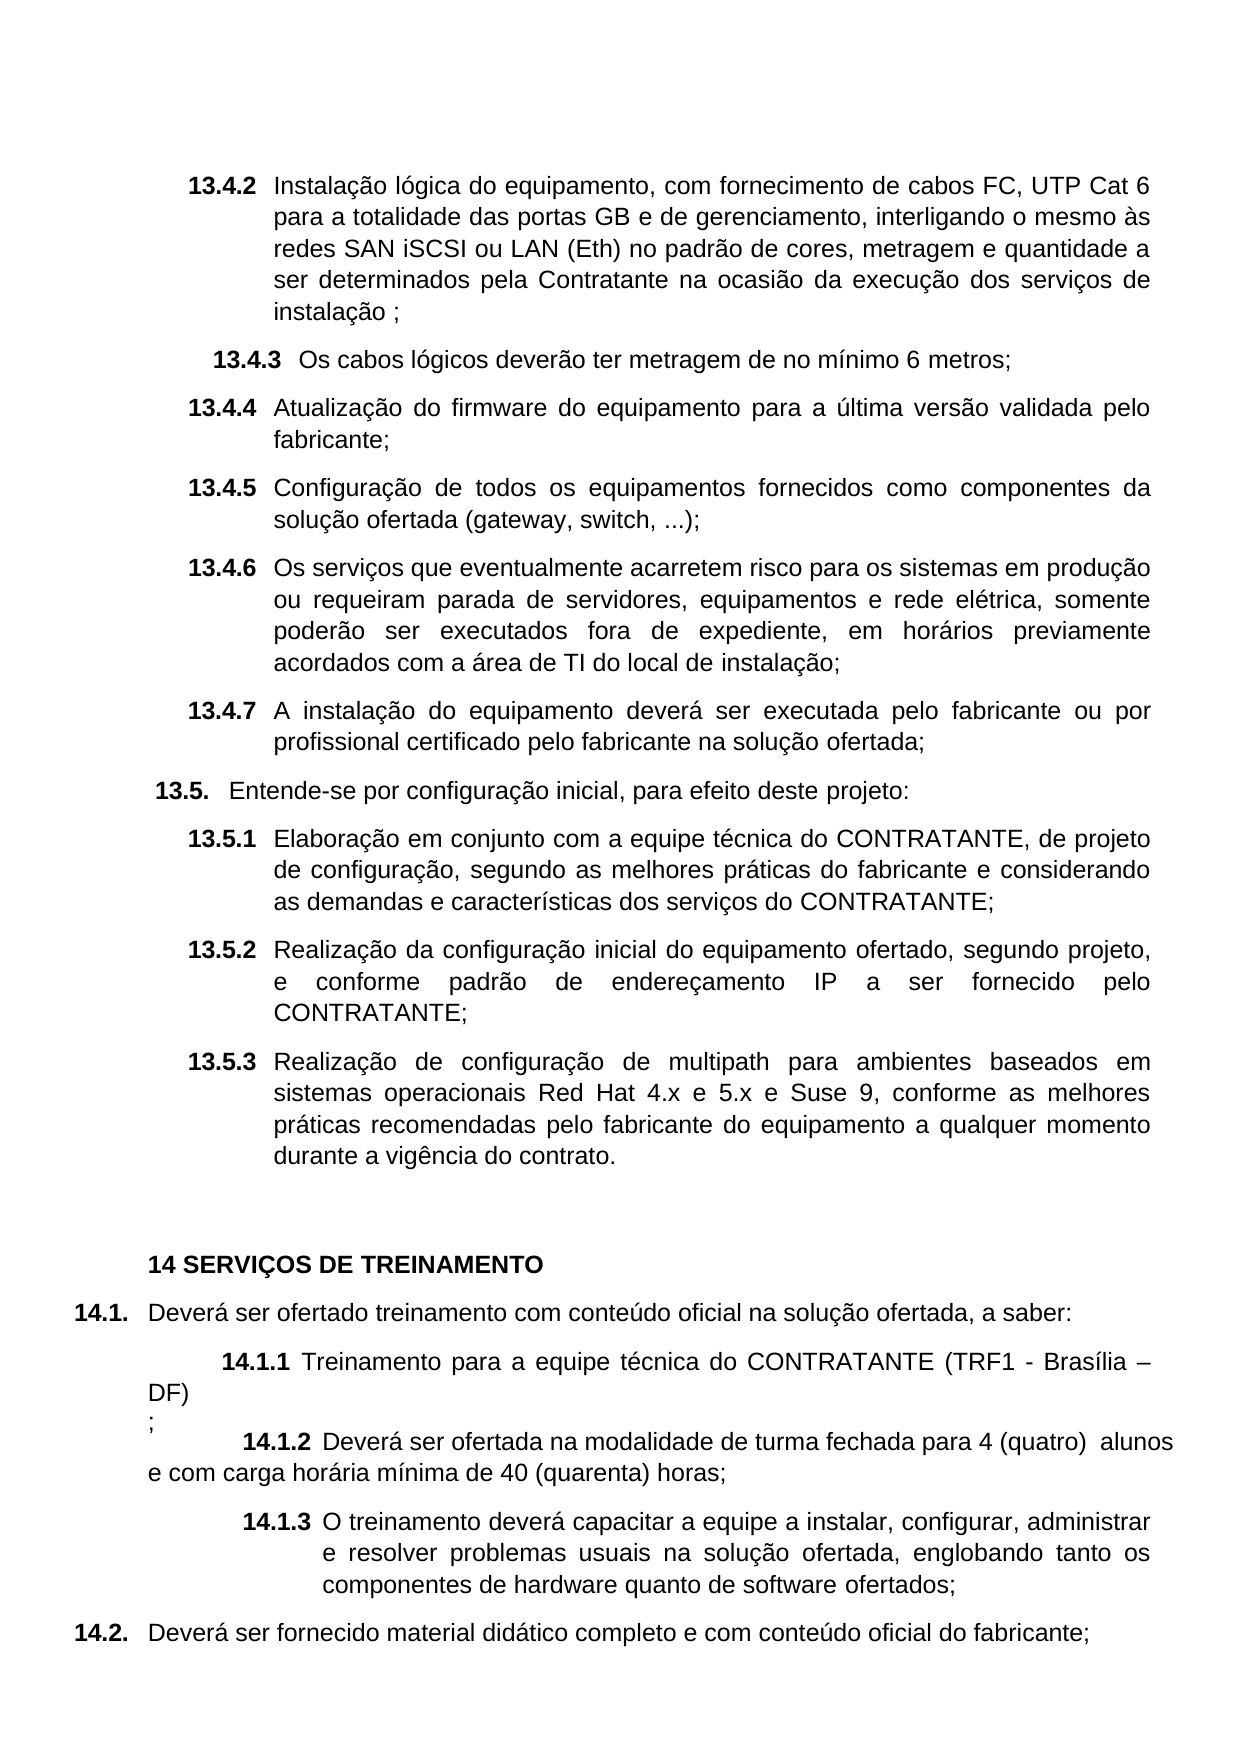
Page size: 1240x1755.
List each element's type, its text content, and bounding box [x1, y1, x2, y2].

list Os cabos lógicos deverão ter metragem de no mínimo 6 metros; [246, 345, 1202, 374]
list O treinamento deverá capacitar a equipe a instalar, configurar, administrar e resolver problemas usuais na solução ofertada, englobando tanto os componentes de hardware quanto de software ofertados; [242, 1507, 1152, 1598]
list Entende-se por configuração inicial, para efeito deste projeto: [177, 776, 1202, 804]
list Deverá ser ofertada na modalidade de turma fechada para 4 (quatro) alunos [242, 1427, 1202, 1455]
list Realização de configuração de multipath para ambientes baseados em sistemas operacionais Red Hat 4.x e 5.x e Suse 9, conforme as melhores práticas recomendadas pelo fabricante do equipamento a qualquer momento durante a vigência do contrato. [221, 1047, 1152, 1170]
list Elaboração em conjunto com a equipe técnica do CONTRATANTE, de projeto de configuração, segundo as melhores práticas do fabricante e considerando as demandas e características dos serviços do CONTRATANTE; [221, 824, 1152, 916]
list Deverá ser fornecido material didático completo e com conteúdo oficial do fabricante; [96, 1618, 1152, 1647]
list Realização da configuração inicial do equipamento ofertado, segundo projeto, e conforme padrão de endereçamento IP a ser fornecido pelo CONTRATANTE; [221, 935, 1152, 1027]
text DF); [148, 1378, 196, 1436]
list Os serviços que eventualmente acarretem risco para os sistemas em produção ou requeiram parada de servidores, equipamentos e rede elétrica, somente poderão ser executados fora de expediente, em horários previamente acordados com a área de TI do local de instalação; [221, 553, 1152, 676]
list Atualização do firmware do equipamento para a última versão validada pelo fabricante; [221, 393, 1152, 454]
list A instalação do equipamento deverá ser executada pelo fabricante ou por profissional certificado pelo fabricante na solução ofertada; [221, 696, 1152, 756]
list Instalação lógica do equipamento, com fornecimento de cabos FC, UTP Cat 6 para a totalidade das portas GB e de gerenciamento, interligando o mesmo às redes SAN iSCSI ou LAN (Eth) no padrão de cores, metragem e quantidade a ser determinados pela Contratante na ocasião da execução dos serviços de instalação ; [221, 171, 1152, 326]
subtitle SERVIÇOS DE TREINAMENTO [148, 1250, 1202, 1279]
text e com carga horária mínima de 40 (quarenta) horas; [148, 1458, 1202, 1487]
list Deverá ser ofertado treinamento com conteúdo oficial na solução ofertada, a saber: [96, 1298, 1152, 1327]
list Treinamento para a equipe técnica do CONTRATANTE (TRF1 - Brasília – [221, 1347, 1202, 1376]
list Configuração de todos os equipamentos fornecidos como componentes da solução ofertada (gateway, switch, ...); [221, 473, 1152, 533]
